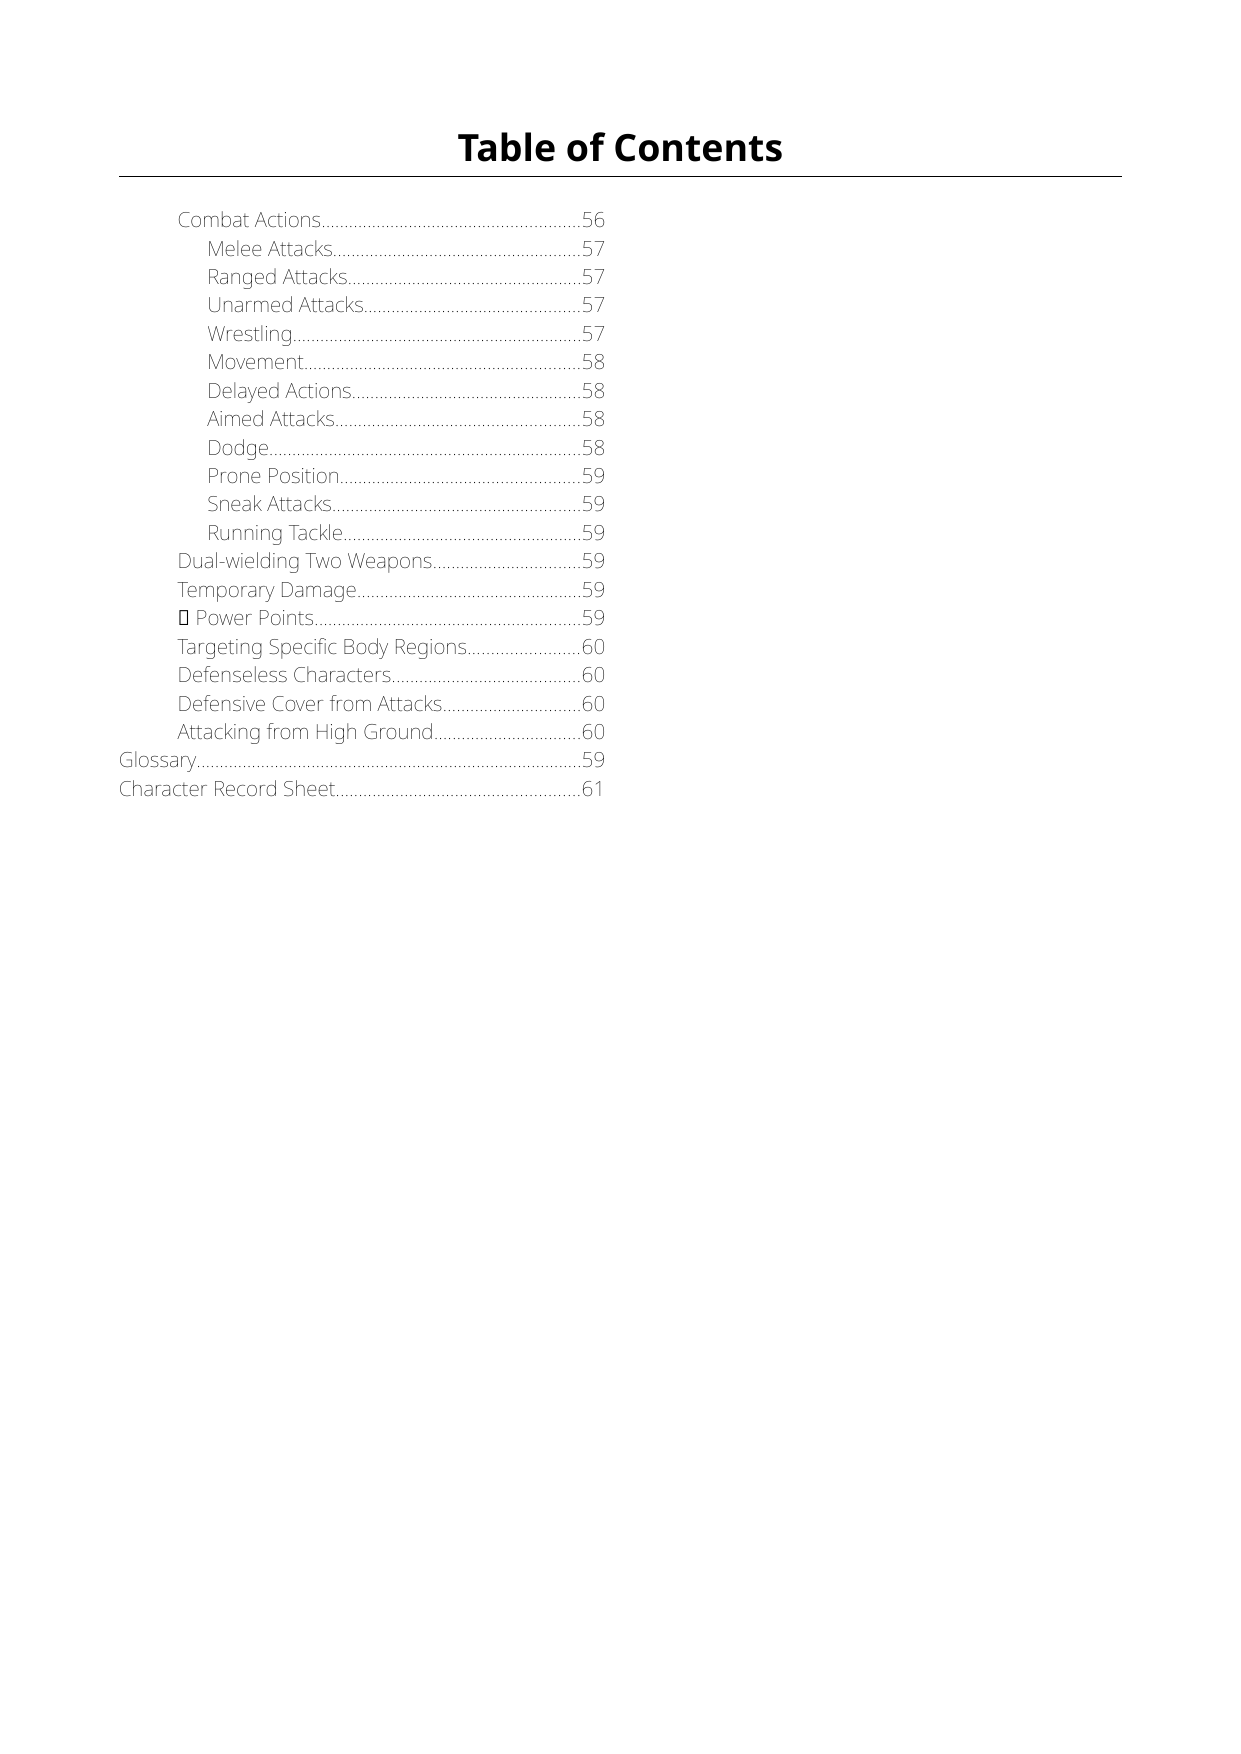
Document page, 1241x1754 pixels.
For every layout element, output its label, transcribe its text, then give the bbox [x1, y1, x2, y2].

text Delayed Actions 58 [207, 376, 605, 404]
text Glossary 59 [118, 746, 605, 774]
text Attacking from High Ground 60 [177, 717, 605, 746]
text Ranged Attacks 57 [207, 262, 605, 291]
text Aimed Attacks 58 [207, 404, 605, 433]
text  Power Points 59 [177, 603, 605, 632]
text Targeting Specific Body Regions 60 [177, 632, 605, 660]
text Running Tackle 59 [207, 518, 605, 546]
text Prone Position 59 [207, 461, 605, 489]
text Combat Actions 56 [177, 205, 605, 234]
text Movement 58 [207, 347, 605, 376]
text Dual-wielding Two Weapons 59 [177, 546, 605, 575]
text Character Record Sheet 61 [118, 774, 605, 802]
text Unarmed Attacks 57 [207, 291, 605, 319]
text Temporary Damage 59 [177, 575, 605, 603]
text Melee Attacks 57 [207, 234, 605, 262]
text Wrestling 57 [207, 319, 605, 347]
text Sneak Attacks 59 [207, 489, 605, 518]
text Dodge 58 [207, 433, 605, 461]
text Defensive Cover from Attacks 60 [177, 689, 605, 717]
text Defenseless Characters 60 [177, 660, 605, 689]
